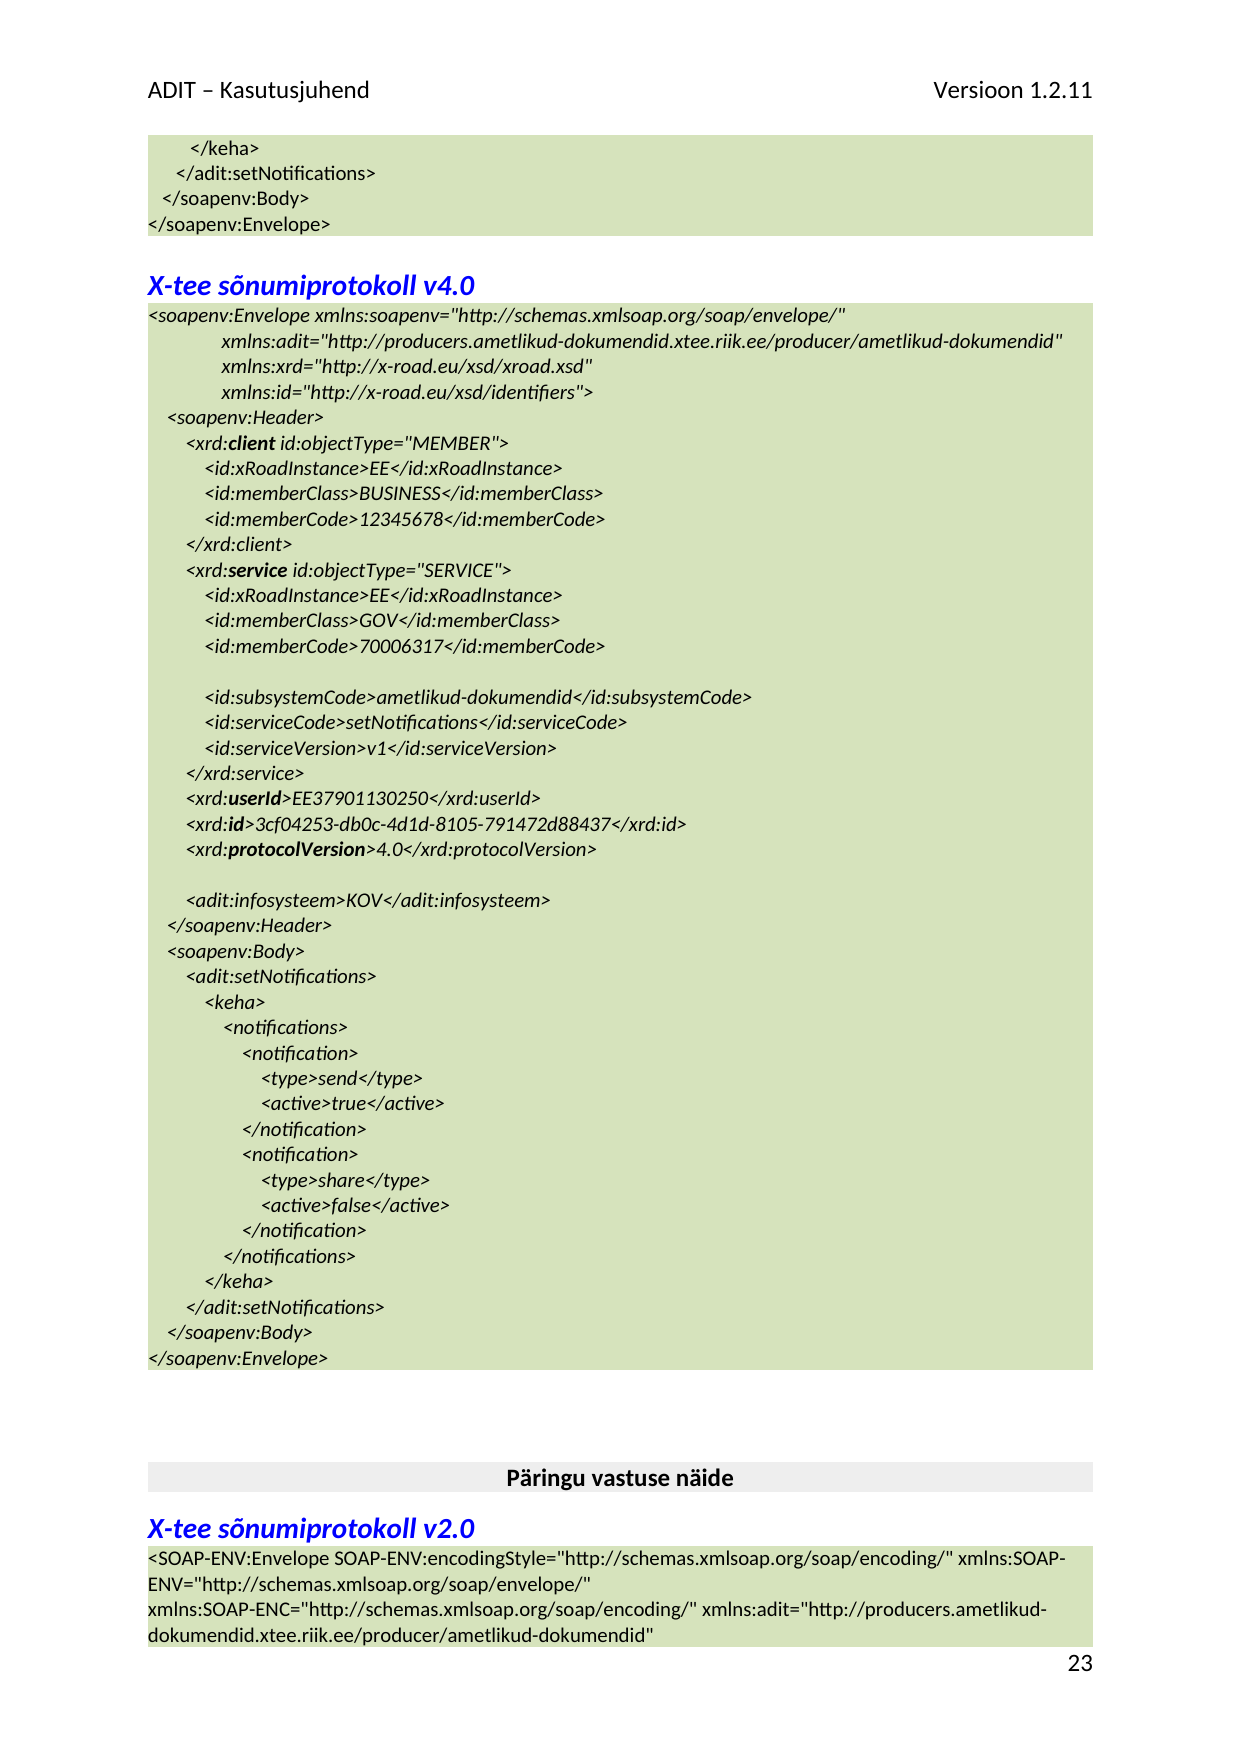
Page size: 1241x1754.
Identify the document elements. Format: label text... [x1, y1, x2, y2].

text <soapenv:Body> [148, 938, 1093, 963]
text xmlns:id="http://x-road.eu/xsd/identifiers"> [148, 379, 1093, 404]
text </soapenv:Header> [148, 913, 1093, 938]
text </keha> [148, 1268, 1093, 1294]
text <notification> [148, 1040, 1093, 1065]
text <type>share</type> [148, 1167, 1093, 1192]
text <id:subsystemCode>ametlikud-dokumendid</id:subsystemCode> [148, 684, 1093, 709]
text </soapenv:Body> [148, 186, 1093, 211]
text <id:memberClass>BUSINESS</id:memberClass> [148, 481, 1093, 506]
text <id:xRoadInstance>EE</id:xRoadInstance> [148, 582, 1093, 608]
text <xrd:service id:objectType="SERVICE"> [148, 557, 1093, 582]
text </soapenv:Envelope> [148, 211, 1093, 236]
text <xrd:id>3cf04253-db0c-4d1d-8105-791472d88437</xrd:id> [148, 811, 1093, 836]
text X-tee sõnumiprotokoll v2.0 [148, 1510, 1093, 1546]
text <id:serviceVersion>v1</id:serviceVersion> [148, 735, 1093, 760]
text </notification> [148, 1116, 1093, 1141]
text <SOAP-ENV:Envelope SOAP-ENV:encodingStyle="http://schemas.xmlsoap.org/soap/encoding/" xmlns:SOAP-ENV="http://schemas.xmlsoap.org/soap/envelope/" xmlns:SOAP-ENC="http://schemas.xmlsoap.org/soap/encoding/" xmlns:adit="http://producers.ametlikud-dokumendid.xtee.riik.ee/producer/ametlikud-dokumendid" [148, 1546, 1093, 1647]
text <notification> [148, 1141, 1093, 1167]
text <type>send</type> [148, 1065, 1093, 1091]
text xmlns:xrd="http://x-road.eu/xsd/xroad.xsd" [148, 353, 1093, 379]
text </notification> [148, 1218, 1093, 1243]
text </adit:setNotifications> [148, 1294, 1093, 1319]
text <adit:infosysteem>KOV</adit:infosysteem> [148, 887, 1093, 913]
text Päringu vastuse näide [148, 1462, 1093, 1492]
text <xrd:client id:objectType="MEMBER"> [148, 430, 1093, 455]
text xmlns:adit="http://producers.ametlikud-dokumendid.xtee.riik.ee/producer/ametlikud-dokumendid" [148, 328, 1093, 353]
text </keha> [148, 135, 1093, 160]
text X-tee sõnumiprotokoll v4.0 [148, 267, 1093, 303]
text </soapenv:Envelope> [148, 1345, 1093, 1370]
text <soapenv:Envelope xmlns:soapenv="http://schemas.xmlsoap.org/soap/envelope/" [148, 303, 1093, 328]
text </xrd:client> [148, 531, 1093, 557]
text </adit:setNotifications> [148, 160, 1093, 186]
text <active>false</active> [148, 1192, 1093, 1218]
text <xrd:protocolVersion>4.0</xrd:protocolVersion> [148, 836, 1093, 862]
text <id:xRoadInstance>EE</id:xRoadInstance> [148, 455, 1093, 481]
text </soapenv:Body> [148, 1319, 1093, 1345]
text <active>true</active> [148, 1091, 1093, 1116]
text <xrd:userId>EE37901130250</xrd:userId> [148, 786, 1093, 811]
text <adit:setNotifications> [148, 963, 1093, 989]
text </xrd:service> [148, 760, 1093, 786]
text <id:memberCode>12345678</id:memberCode> [148, 506, 1093, 531]
text </notifications> [148, 1243, 1093, 1268]
text <id:memberCode>70006317</id:memberCode> [148, 633, 1093, 658]
text <id:serviceCode>setNotifications</id:serviceCode> [148, 709, 1093, 735]
text <notifications> [148, 1014, 1093, 1040]
text <soapenv:Header> [148, 404, 1093, 430]
text <keha> [148, 989, 1093, 1014]
text <id:memberClass>GOV</id:memberClass> [148, 608, 1093, 633]
